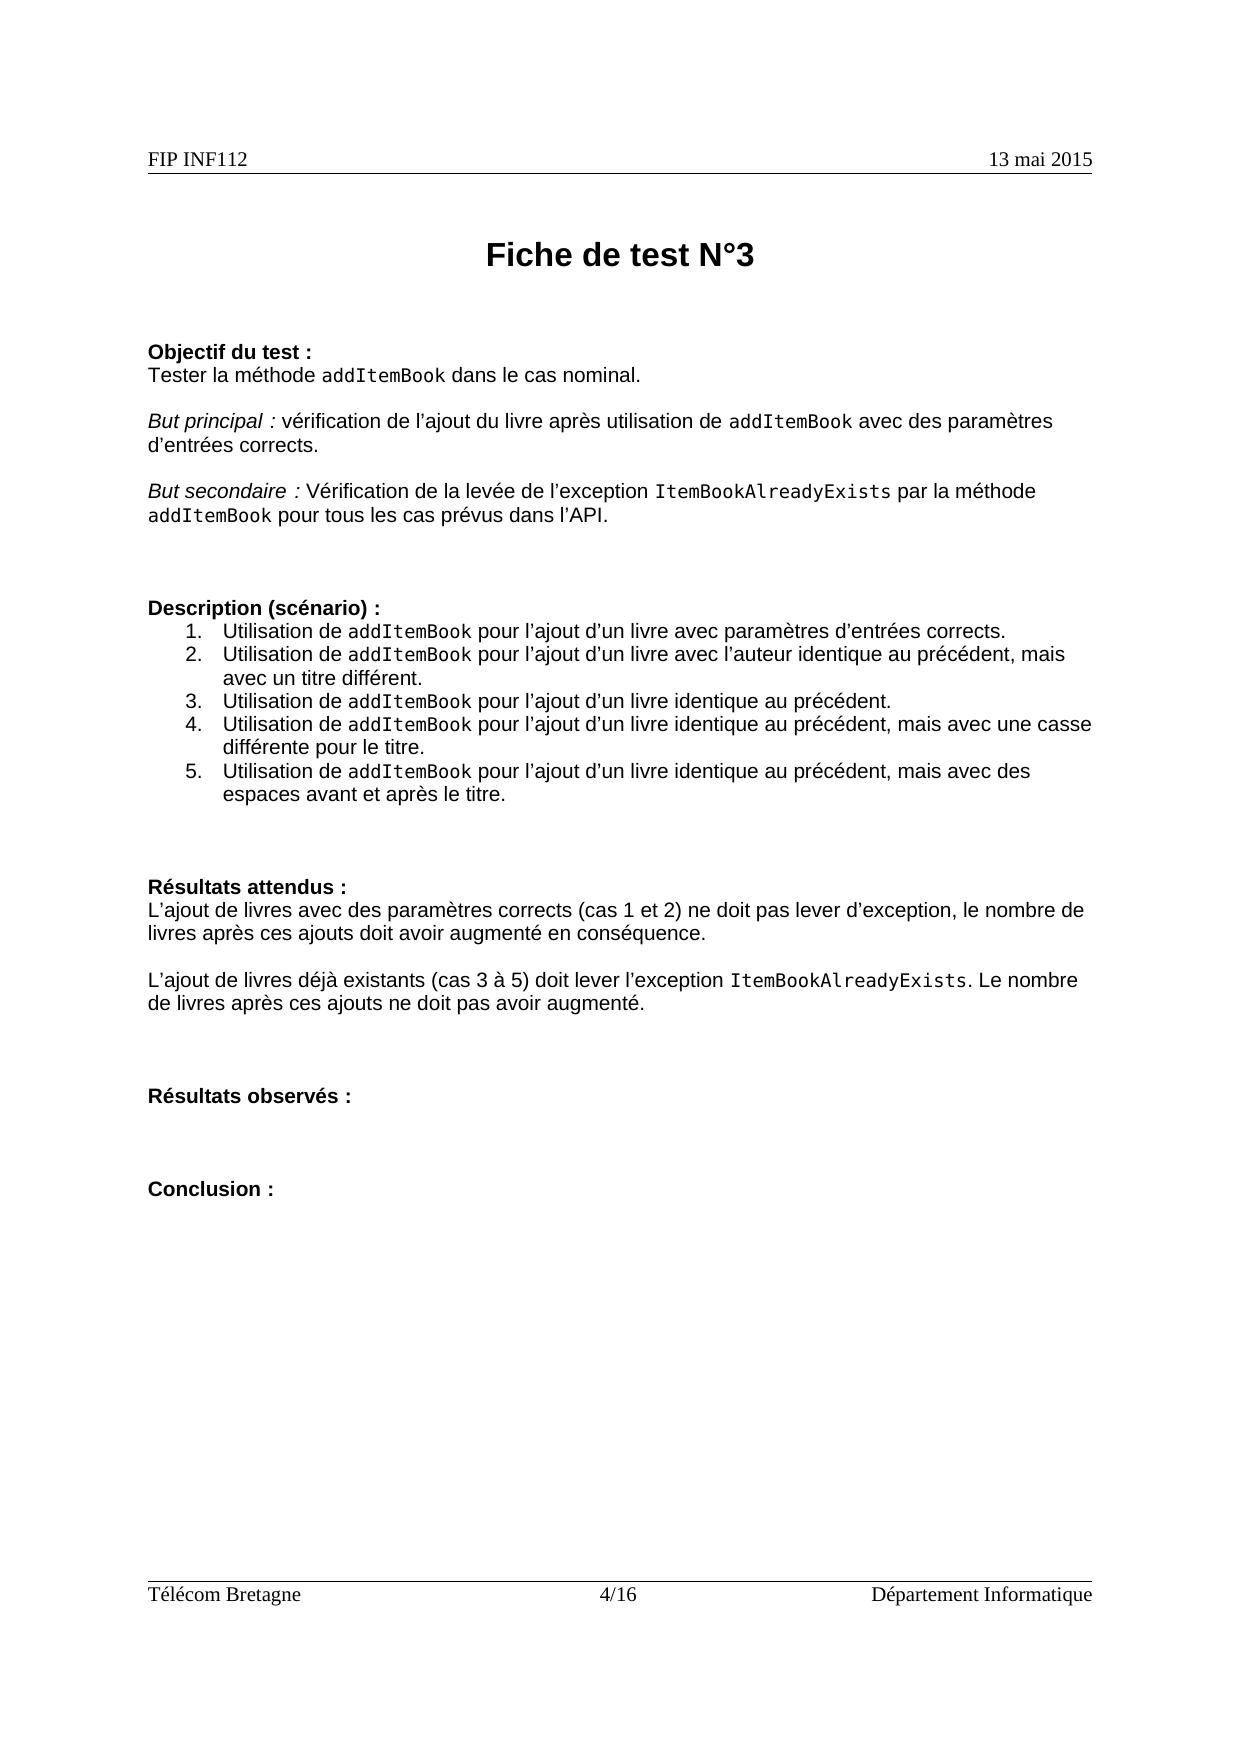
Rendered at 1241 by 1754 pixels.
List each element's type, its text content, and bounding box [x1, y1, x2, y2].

text Tester la méthode addItemBook dans le cas nominal. [148, 363, 1092, 387]
text L’ajout de livres avec des paramètres corrects (cas 1 et 2) ne doit pas lever d’exception, le nombre de livres après ces ajouts doit avoir augmenté en conséquence. [148, 899, 1092, 945]
list Utilisation de addItemBook pour l’ajout d’un livre identique au précédent, mais avec une casse différente pour le titre. [185, 713, 1092, 759]
text Résultats observés : [148, 1084, 1092, 1108]
text Objectif du test : [148, 340, 1092, 363]
text Description (scénario) : [148, 596, 1092, 619]
text Résultats attendus : [148, 875, 1092, 899]
list Utilisation de addItemBook pour l’ajout d’un livre avec paramètres d’entrées corrects. [185, 619, 1092, 643]
title Fiche de test N°3 [148, 236, 1092, 273]
list Utilisation de addItemBook pour l’ajout d’un livre identique au précédent, mais avec des espaces avant et après le titre. [185, 759, 1092, 806]
text But secondaire : Vérification de la levée de l’exception ItemBookAlreadyExists par la méthode addItemBook pour tous les cas prévus dans l’API. [148, 480, 1092, 526]
text L’ajout de livres déjà existants (cas 3 à 5) doit lever l’exception ItemBookAlreadyExists. Le nombre de livres après ces ajouts ne doit pas avoir augmenté. [148, 968, 1092, 1015]
list Utilisation de addItemBook pour l’ajout d’un livre identique au précédent. [185, 689, 1092, 713]
text But principal : vérification de l’ajout du livre après utilisation de addItemBook avec des paramètres d’entrées corrects. [148, 410, 1092, 457]
subtitle Conclusion : [148, 1177, 1092, 1201]
list Utilisation de addItemBook pour l’ajout d’un livre avec l’auteur identique au précédent, mais avec un titre différent. [185, 643, 1092, 689]
